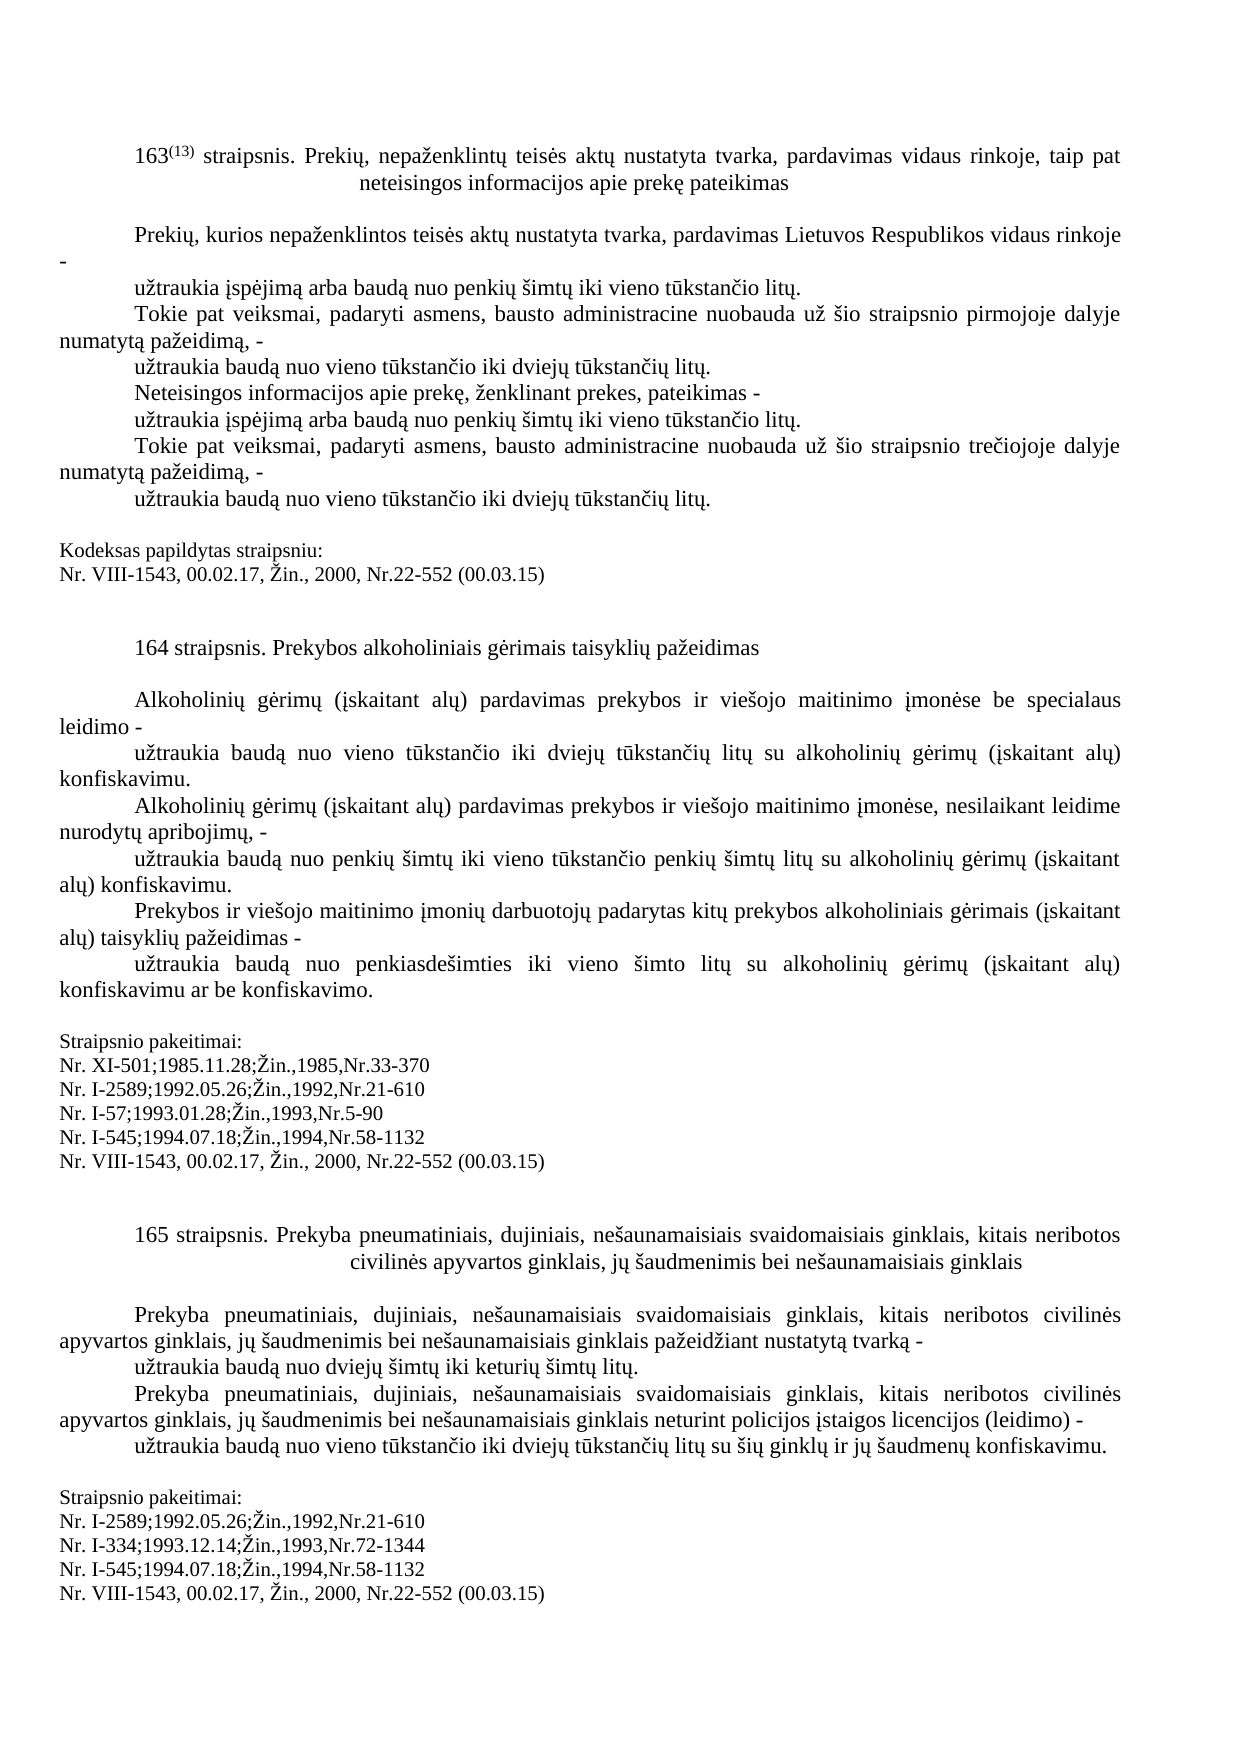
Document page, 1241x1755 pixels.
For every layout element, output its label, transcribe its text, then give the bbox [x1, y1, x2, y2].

text 163(13) straipsnis. Prekių, nepaženklintų teisės aktų nustatyta tvarka, pardavimas vidaus rinkoje, taip pat neteisingos informacijos apie prekę pateikimas [134, 142, 1122, 195]
text Nr. I-2589;1992.05.26;Žin.,1992,Nr.21-610 [59, 1509, 1122, 1533]
text užtraukia baudą nuo penkiasdešimties iki vieno šimto litų su alkoholinių gėrimų (įskaitant alų) konfiskavimu ar be konfiskavimo. [59, 950, 1122, 1003]
text Prekybos ir viešojo maitinimo įmonių darbuotojų padarytas kitų prekybos alkoholiniais gėrimais (įskaitant alų) taisyklių pažeidimas - [59, 897, 1122, 950]
text Nr. VIII-1543, 00.02.17, Žin., 2000, Nr.22-552 (00.03.15) [59, 562, 1122, 586]
text užtraukia baudą nuo dviejų šimtų iki keturių šimtų litų. [59, 1353, 1122, 1380]
text užtraukia baudą nuo vieno tūkstančio iki dviejų tūkstančių litų. [59, 353, 1122, 379]
text Alkoholinių gėrimų (įskaitant alų) pardavimas prekybos ir viešojo maitinimo įmonėse be specialaus leidimo - [59, 686, 1122, 739]
text užtraukia baudą nuo vieno tūkstančio iki dviejų tūkstančių litų su alkoholinių gėrimų (įskaitant alų) konfiskavimu. [59, 739, 1122, 792]
text užtraukia baudą nuo penkių šimtų iki vieno tūkstančio penkių šimtų litų su alkoholinių gėrimų (įskaitant alų) konfiskavimu. [59, 844, 1122, 897]
text Straipsnio pakeitimai: [59, 1029, 1122, 1053]
text Prekyba pneumatiniais, dujiniais, nešaunamaisiais svaidomaisiais ginklais, kitais neribotos civilinės apyvartos ginklais, jų šaudmenimis bei nešaunamaisiais ginklais neturint policijos įstaigos licencijos (leidimo) - [59, 1380, 1122, 1432]
text Straipsnio pakeitimai: [59, 1485, 1122, 1509]
text užtraukia įspėjimą arba baudą nuo penkių šimtų iki vieno tūkstančio litų. [59, 274, 1122, 300]
text užtraukia įspėjimą arba baudą nuo penkių šimtų iki vieno tūkstančio litų. [59, 406, 1122, 432]
text užtraukia baudą nuo vieno tūkstančio iki dviejų tūkstančių litų. [59, 485, 1122, 511]
text Nr. XI-501;1985.11.28;Žin.,1985,Nr.33-370 [59, 1053, 1122, 1077]
text Prekyba pneumatiniais, dujiniais, nešaunamaisiais svaidomaisiais ginklais, kitais neribotos civilinės apyvartos ginklais, jų šaudmenimis bei nešaunamaisiais ginklais pažeidžiant nustatytą tvarką - [59, 1301, 1122, 1353]
text 164 straipsnis. Prekybos alkoholiniais gėrimais taisyklių pažeidimas [59, 634, 1122, 660]
text Nr. I-545;1994.07.18;Žin.,1994,Nr.58-1132 [59, 1557, 1122, 1581]
text Prekių, kurios nepaženklintos teisės aktų nustatyta tvarka, pardavimas Lietuvos Respublikos vidaus rinkoje - [59, 221, 1122, 274]
text Nr. I-545;1994.07.18;Žin.,1994,Nr.58-1132 [59, 1125, 1122, 1149]
text Nr. I-57;1993.01.28;Žin.,1993,Nr.5-90 [59, 1101, 1122, 1125]
text Alkoholinių gėrimų (įskaitant alų) pardavimas prekybos ir viešojo maitinimo įmonėse, nesilaikant leidime nurodytų apribojimų, - [59, 792, 1122, 844]
text Neteisingos informacijos apie prekę, ženklinant prekes, pateikimas - [59, 379, 1122, 406]
text Nr. I-2589;1992.05.26;Žin.,1992,Nr.21-610 [59, 1077, 1122, 1101]
text Tokie pat veiksmai, padaryti asmens, bausto administracine nuobauda už šio straipsnio pirmojoje dalyje numatytą pažeidimą, - [59, 300, 1122, 353]
text Nr. VIII-1543, 00.02.17, Žin., 2000, Nr.22-552 (00.03.15) [59, 1581, 1122, 1605]
text 165 straipsnis. Prekyba pneumatiniais, dujiniais, nešaunamaisiais svaidomaisiais ginklais, kitais neribotos civilinės apyvartos ginklais, jų šaudmenimis bei nešaunamaisiais ginklais [134, 1222, 1122, 1274]
text Tokie pat veiksmai, padaryti asmens, bausto administracine nuobauda už šio straipsnio trečiojoje dalyje numatytą pažeidimą, - [59, 432, 1122, 485]
text Kodeksas papildytas straipsniu: [59, 537, 1122, 562]
text Nr. VIII-1543, 00.02.17, Žin., 2000, Nr.22-552 (00.03.15) [59, 1149, 1122, 1173]
text Nr. I-334;1993.12.14;Žin.,1993,Nr.72-1344 [59, 1533, 1122, 1557]
text užtraukia baudą nuo vieno tūkstančio iki dviejų tūkstančių litų su šių ginklų ir jų šaudmenų konfiskavimu. [59, 1432, 1122, 1459]
